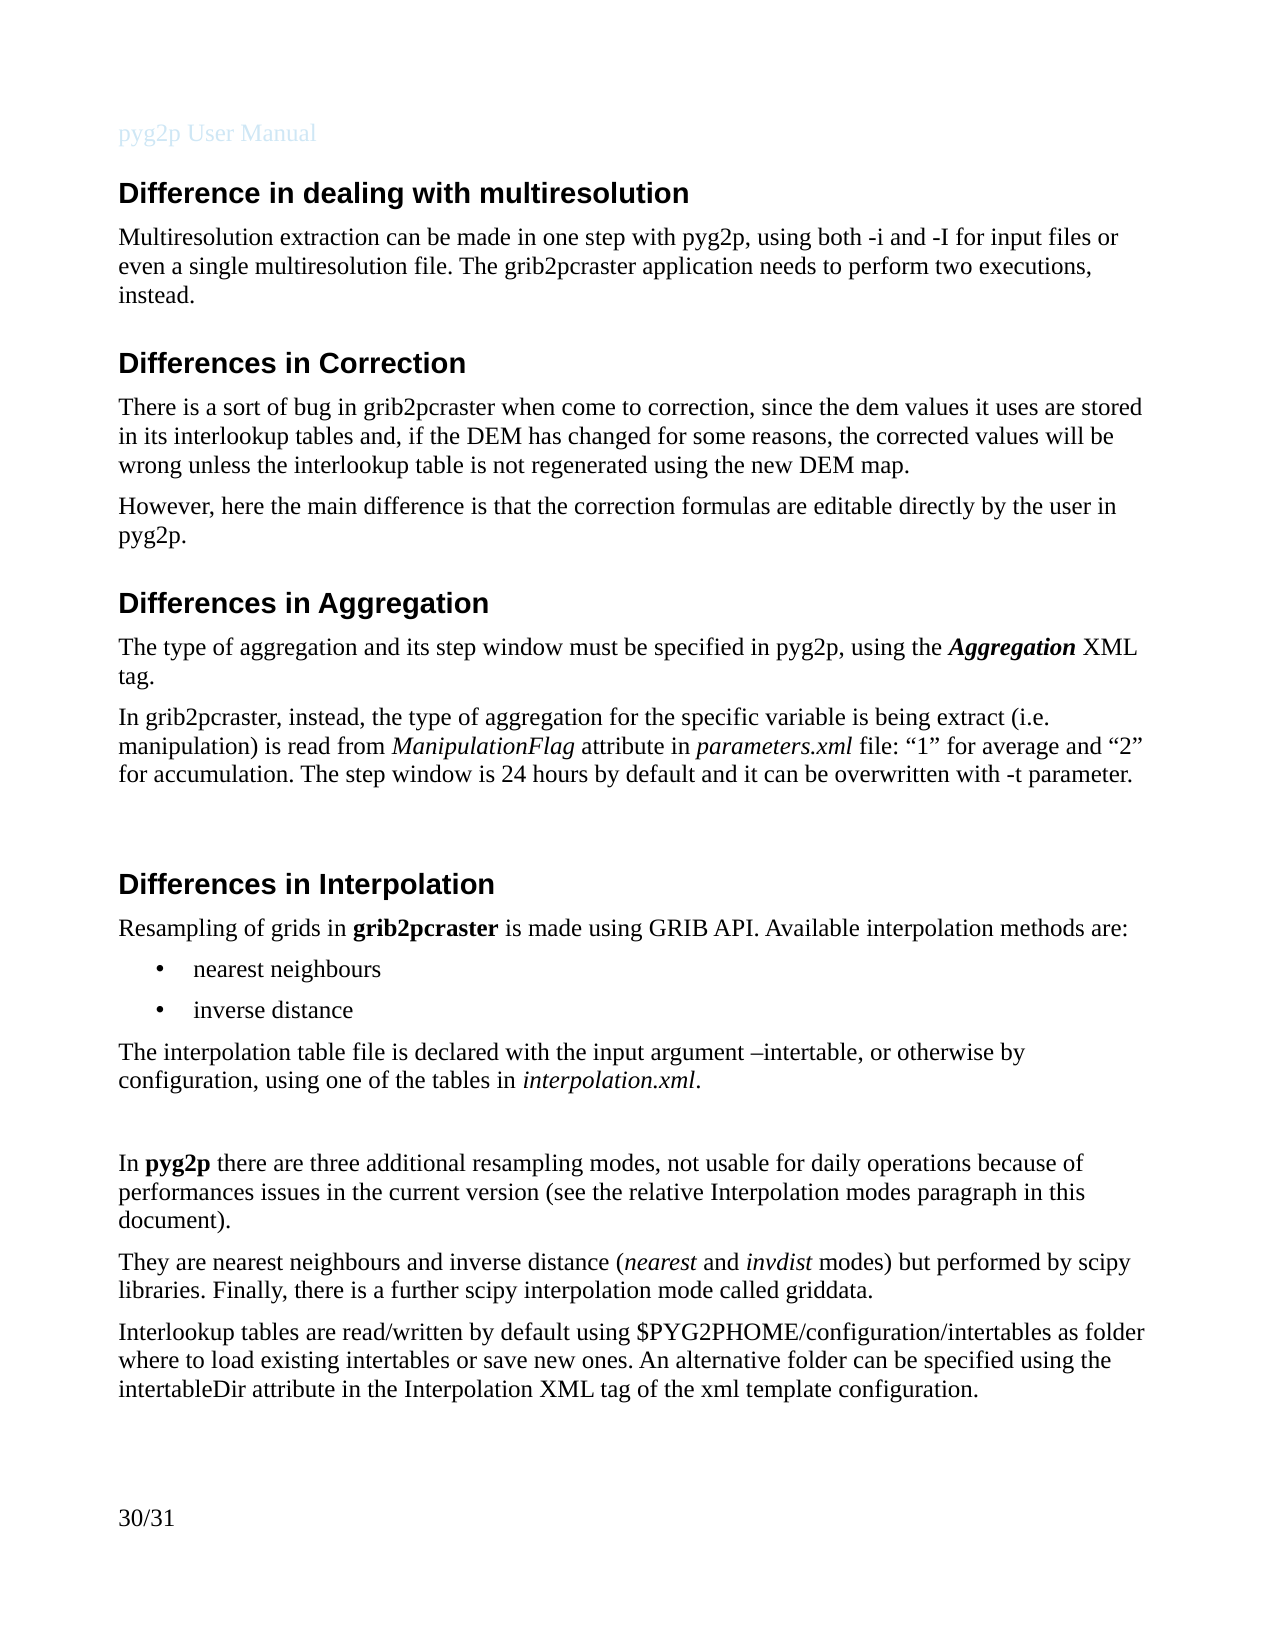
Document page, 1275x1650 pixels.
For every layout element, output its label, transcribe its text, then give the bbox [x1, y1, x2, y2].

text The type of aggregation and its step window must be specified in pyg2p, using the Aggregation XML tag. [118, 632, 1157, 689]
list inverse distance [156, 996, 1157, 1024]
text Multiresolution extraction can be made in one step with pyg2p, using both -i and -I for input files or even a single multiresolution file. The grib2pcraster application needs to perform two executions, instead. [118, 222, 1157, 309]
list nearest neighbours [156, 954, 1157, 983]
text Interlookup tables are read/written by default using $PYG2PHOME/configuration/intertables as folder where to load existing intertables or save new ones. An alternative folder can be specified using the intertableDir attribute in the Interpolation XML tag of the xml template configuration. [118, 1317, 1157, 1403]
text They are nearest neighbours and inverse distance (nearest and invdist modes) but performed by scipy libraries. Finally, there is a further scipy interpolation mode called griddata. [118, 1247, 1157, 1304]
subtitle Differences in Interpolation [118, 867, 1157, 901]
text Resampling of grids in grib2pcraster is made using GRIB API. Available interpolation methods are: [118, 913, 1157, 942]
text However, here the main difference is that the correction formulas are editable directly by the user in pyg2p. [118, 491, 1157, 548]
subtitle Differences in Aggregation [118, 586, 1157, 619]
subtitle Differences in Correction [118, 346, 1157, 380]
subtitle Difference in dealing with multiresolution [118, 176, 1157, 210]
text There is a sort of bug in grib2pcraster when come to correction, since the dem values it uses are stored in its interlookup tables and, if the DEM has changed for some reasons, the corrected values will be wrong unless the interlookup table is not regenerated using the new DEM map. [118, 392, 1157, 478]
text In pyg2p there are three additional resampling modes, not usable for daily operations because of performances issues in the current version (see the relative Interpolation modes paragraph in this document). [118, 1148, 1157, 1234]
text In grib2pcraster, instead, the type of aggregation for the specific variable is being extract (i.e. manipulation) is read from ManipulationFlag attribute in parameters.xml file: “1” for average and “2” for accumulation. The step window is 24 hours by default and it can be overwritten with -t parameter. [118, 702, 1157, 788]
text The interpolation table file is declared with the input argument –intertable, or otherwise by configuration, using one of the tables in interpolation.xml. [118, 1037, 1157, 1094]
